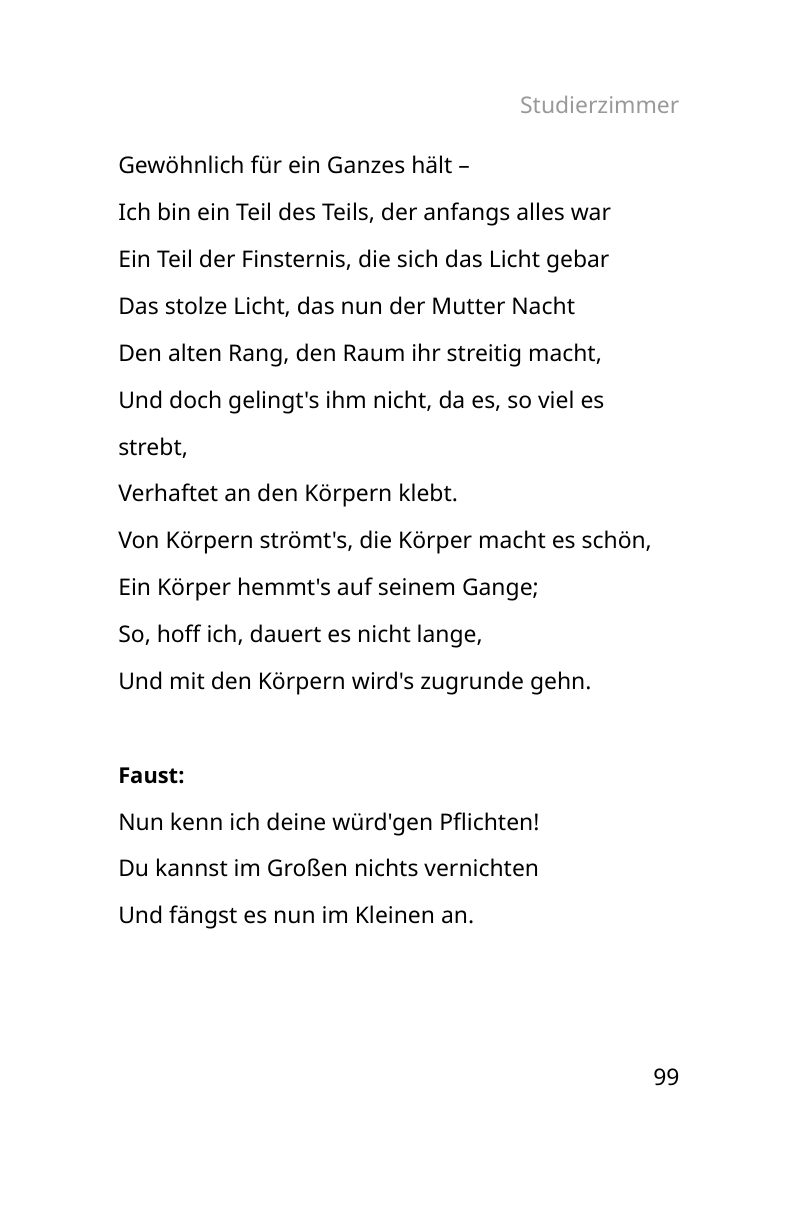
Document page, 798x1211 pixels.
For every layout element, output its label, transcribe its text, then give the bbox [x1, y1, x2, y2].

text Faust: Nun kenn ich deine würd'gen Pflichten! Du kannst im Großen nichts vernichten Und fängst es nun im Kleinen an. [118, 729, 679, 931]
text Gewöhnlich für ein Ganzes hält – Ich bin ein Teil des Teils, der anfangs alles war Ein Teil der Finsternis, die sich das Licht gebar Das stolze Licht, das nun der Mutter Nacht Den alten Rang, den Raum ihr streitig macht, Und doch gelingt's ihm nicht, da es, so viel es strebt, Verhaftet an den Körpern klebt. Von Körpern strömt's, die Körper macht es schön, Ein Körper hemmt's auf seinem Gange; So, hoff ich, dauert es nicht lange, Und mit den Körpern wird's zugrunde gehn. [118, 149, 679, 696]
